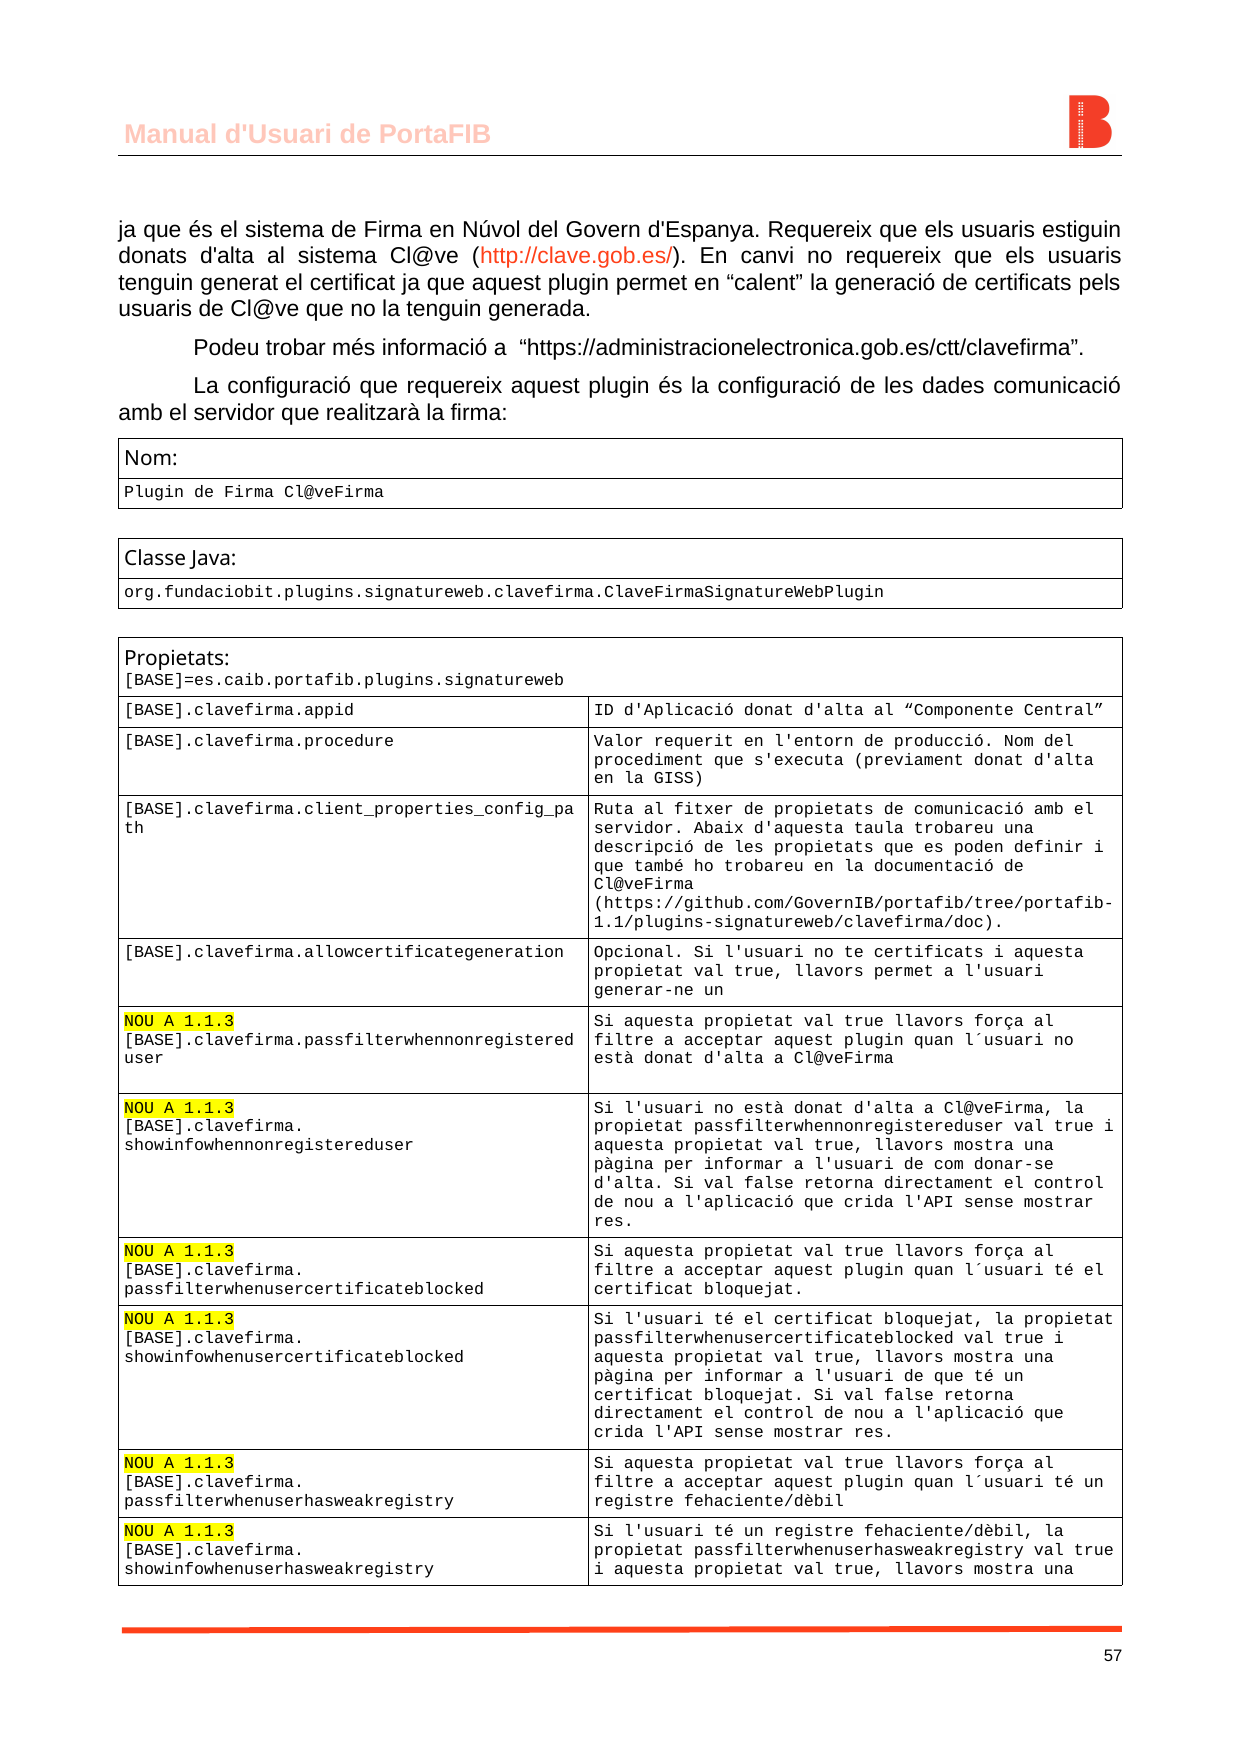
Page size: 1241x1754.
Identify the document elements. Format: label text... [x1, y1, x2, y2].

table_cell Plugin de Firma Cl@veFirma [119, 479, 1122, 508]
table_cell Si aquesta propietat val true llavors força al filtre a acceptar aquest plugin quan l´usuari no està donat d'alta a Cl@veFirma [589, 1007, 1122, 1093]
table_header Nom: [119, 439, 1122, 478]
table_cell NOU A 1.1.3 [BASE].clavefirma. passfilterwhenuserhasweakregistry [119, 1450, 588, 1517]
table_header Classe Java: [119, 539, 1122, 577]
table_cell [BASE].clavefirma.client_properties_config_path [119, 796, 588, 938]
text La configuració que requereix aquest plugin és la configuració de les dades comunicació amb el servidor que realitzarà la firma: [118, 372, 1122, 425]
text ja que és el sistema de Firma en Núvol del Govern d'Espanya. Requereix que els usuaris estiguin donats d'alta al sistema Cl@ve (http://clave.gob.es/). En canvi no requereix que els usuaris tenguin generat el certificat ja que aquest plugin permet en “calent” la generació de certificats pels usuaris de Cl@ve que no la tenguin generada. [118, 216, 1122, 321]
table_cell Si l'usuari té el certificat bloquejat, la propietat passfilterwhenusercertificateblocked val true i aquesta propietat val true, llavors mostra una pàgina per informar a l'usuari de que té un certificat bloquejat. Si val false retorna directament el control de nou a l'aplicació que crida l'API sense mostrar res. [589, 1306, 1122, 1448]
text Podeu trobar més informació a “https://administracionelectronica.gob.es/ctt/clavefirma”. [118, 334, 1122, 360]
table_cell [BASE].clavefirma.procedure [119, 728, 588, 795]
table_cell [BASE].clavefirma.allowcertificategeneration [119, 939, 588, 1006]
table_cell ID d'Aplicació donat d'alta al “Componente Central” [589, 697, 1122, 727]
table_cell NOU A 1.1.3 [BASE].clavefirma.passfilterwhennonregistereduser [119, 1007, 588, 1093]
table_cell Valor requerit en l'entorn de producció. Nom del procediment que s'executa (previament donat d'alta en la GISS) [589, 728, 1122, 795]
table_cell Si l'usuari no està donat d'alta a Cl@veFirma, la propietat passfilterwhennonregistereduser val true i aquesta propietat val true, llavors mostra una pàgina per informar a l'usuari de com donar-se d'alta. Si val false retorna directament el control de nou a l'aplicació que crida l'API sense mostrar res. [589, 1094, 1122, 1237]
table_cell Opcional. Si l'usuari no te certificats i aquesta propietat val true, llavors permet a l'usuari generar-ne un [589, 939, 1122, 1006]
picture [1063, 94, 1117, 150]
table_cell Si l'usuari té un registre fehaciente/dèbil, la propietat passfilterwhenuserhasweakregistry val true i aquesta propietat val true, llavors mostra una [589, 1518, 1122, 1585]
table_cell [BASE].clavefirma.appid [119, 697, 588, 727]
table_cell Si aquesta propietat val true llavors força al filtre a acceptar aquest plugin quan l´usuari té un registre fehaciente/dèbil [589, 1450, 1122, 1517]
table_header Propietats: [BASE]=es.caib.portafib.plugins.signatureweb [119, 638, 1122, 696]
table_cell Si aquesta propietat val true llavors força al filtre a acceptar aquest plugin quan l´usuari té el certificat bloquejat. [589, 1238, 1122, 1305]
table_cell NOU A 1.1.3 [BASE].clavefirma. passfilterwhenusercertificateblocked [119, 1238, 588, 1305]
table_cell NOU A 1.1.3 [BASE].clavefirma. showinfowhenusercertificateblocked [119, 1306, 588, 1448]
table_cell org.fundaciobit.plugins.signatureweb.clavefirma.ClaveFirmaSignatureWebPlugin [119, 579, 1122, 608]
table_cell NOU A 1.1.3 [BASE].clavefirma. showinfowhennonregistereduser [119, 1094, 588, 1237]
table_cell Ruta al fitxer de propietats de comunicació amb el servidor. Abaix d'aquesta taula trobareu una descripció de les propietats que es poden definir i que també ho trobareu en la documentació de Cl@veFirma (https://github.com/GovernIB/portafib/tree/portafib-1.1/plugins-signatureweb/clavefirma/doc). [589, 796, 1122, 938]
table_cell NOU A 1.1.3 [BASE].clavefirma. showinfowhenuserhasweakregistry [119, 1518, 588, 1585]
